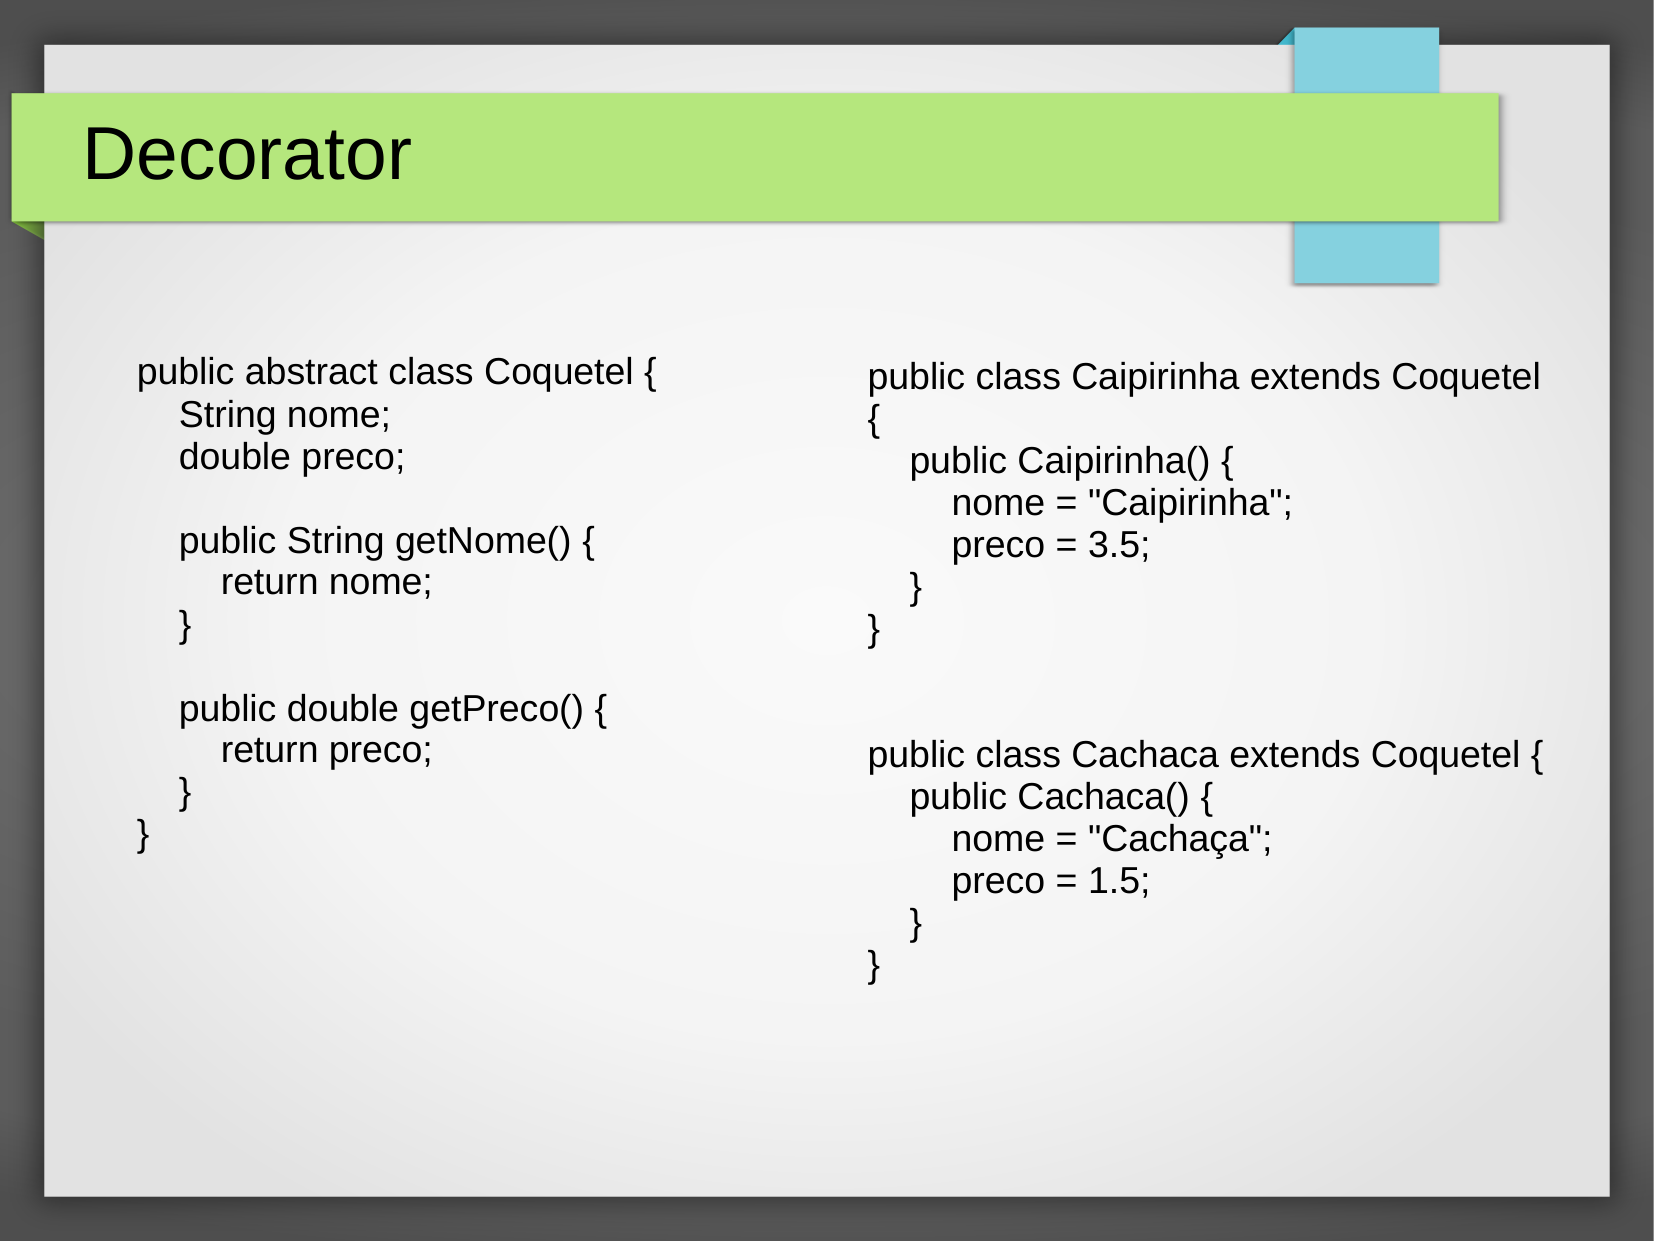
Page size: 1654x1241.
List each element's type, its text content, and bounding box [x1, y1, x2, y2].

picture [0, 0, 1654, 1241]
text_box public class Caipirinha extends Coquetel { public Caipirinha() { nome = "Caipirinha"; preco = 3.5; } } public class Cachaca extends Coquetel { public Cachaca() { nome = "Cachaça"; preco = 1.5; } } [852, 348, 1559, 1037]
text_box public abstract class Coquetel { String nome; double preco; public String getNome() { return nome; } public double getPreco() { return preco; } } [122, 343, 849, 1157]
title Decorator [82, 94, 1264, 213]
